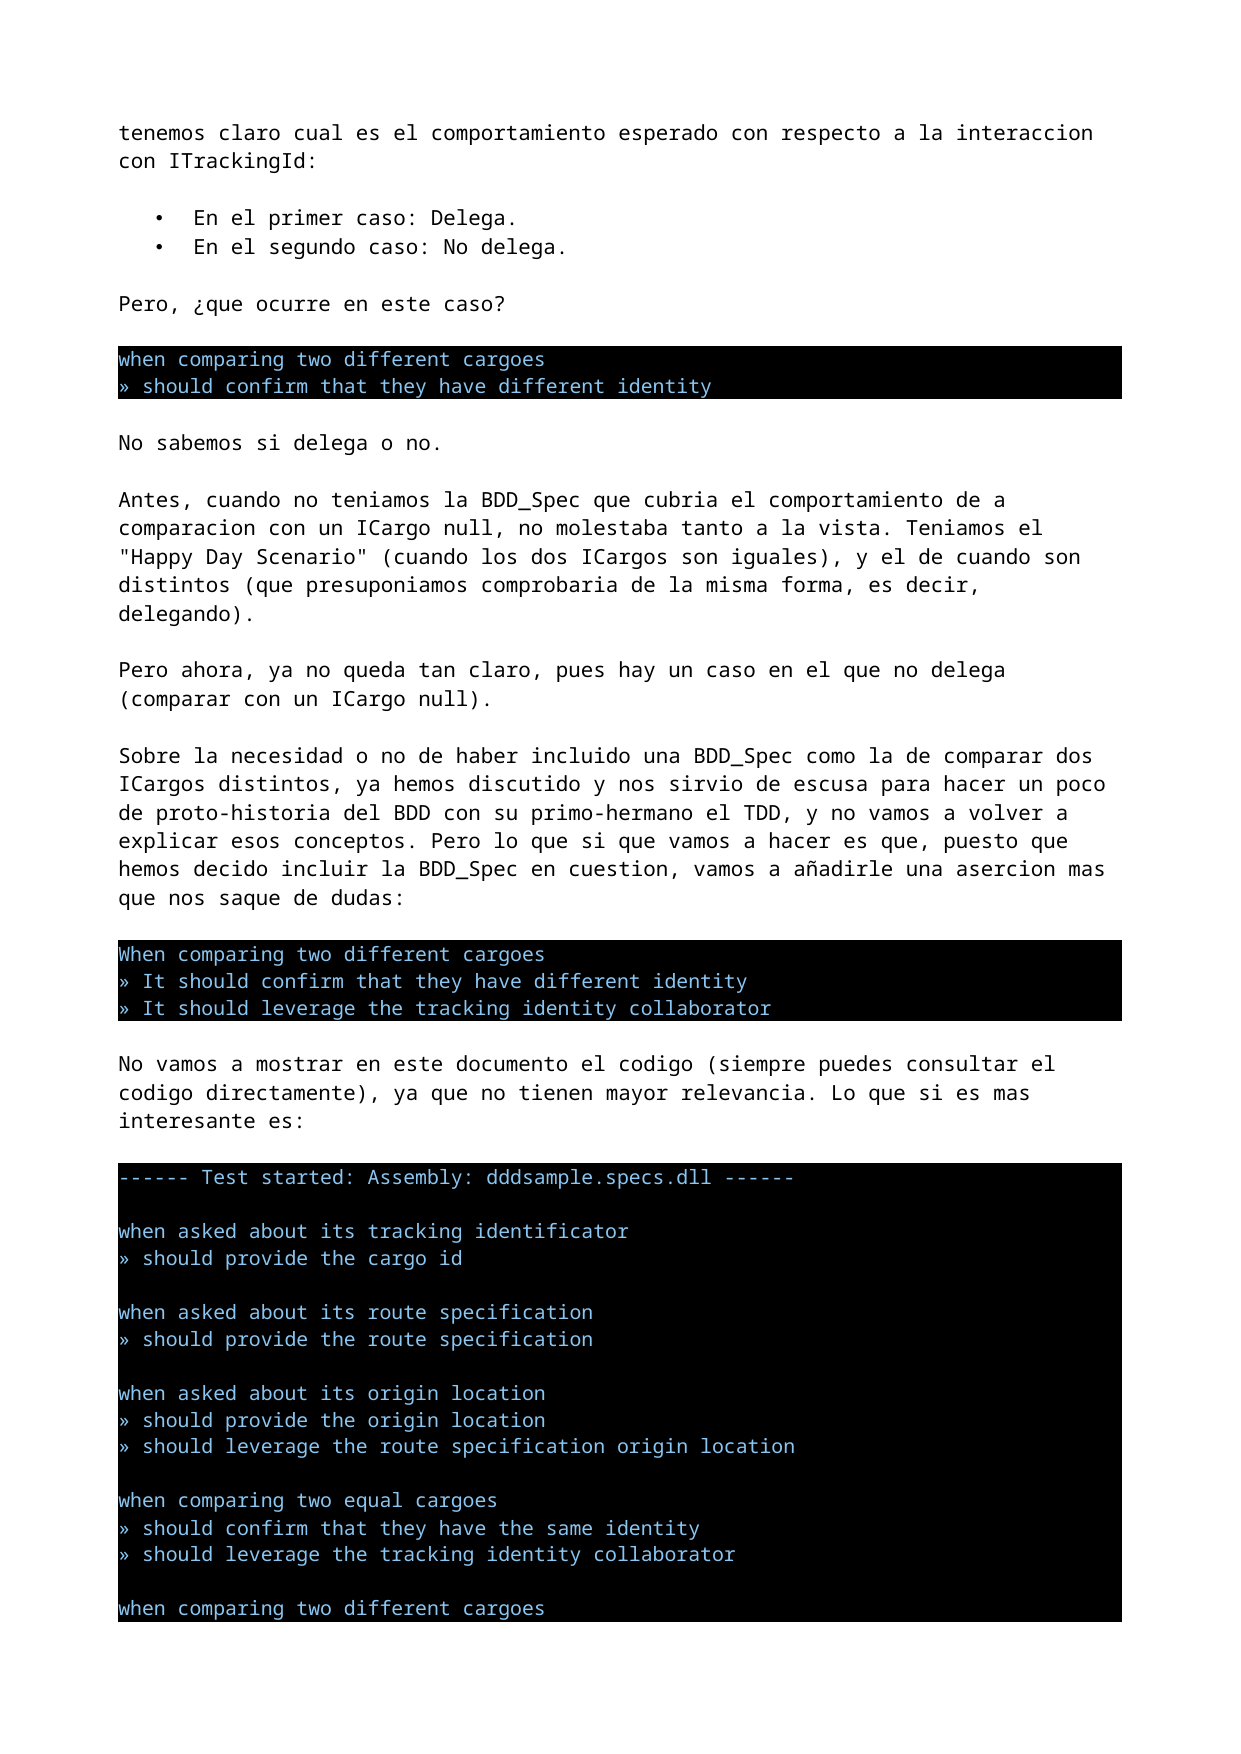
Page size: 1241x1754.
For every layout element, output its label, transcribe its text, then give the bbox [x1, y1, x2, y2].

list En el primer caso: Delega. [156, 203, 1122, 232]
text when comparing two different cargoes [118, 346, 1122, 373]
text No sabemos si delega o no. [118, 428, 1122, 456]
text Sobre la necesidad o no de haber incluido una BDD_Spec como la de comparar dos ICargos distintos, ya hemos discutido y nos sirvio de escusa para hacer un poco de proto-historia del BDD con su primo-hermano el TDD, y no vamos a volver a explicar esos conceptos. Pero lo que si que vamos a hacer es que, puesto que hemos decido incluir la BDD_Spec en cuestion, vamos a añadirle una asercion mas que nos saque de dudas: [118, 741, 1122, 911]
text No vamos a mostrar en este documento el codigo (siempre puedes consultar el codigo directamente), ya que no tienen mayor relevancia. Lo que si es mas interesante es: [118, 1049, 1122, 1134]
text when comparing two equal cargoes [118, 1487, 1122, 1514]
text when comparing two different cargoes [118, 1595, 1122, 1622]
text » should leverage the tracking identity collaborator [118, 1541, 1122, 1568]
text » should provide the route specification [118, 1325, 1122, 1352]
text when asked about its route specification [118, 1298, 1122, 1325]
text » should provide the origin location [118, 1406, 1122, 1433]
text Pero, ¿que ocurre en este caso? [118, 289, 1122, 317]
text » It should confirm that they have different identity [118, 967, 1122, 994]
text tenemos claro cual es el comportamiento esperado con respecto a la interaccion con ITrackingId: [118, 118, 1122, 175]
text ------ Test started: Assembly: dddsample.specs.dll ------ [118, 1163, 1122, 1190]
text » should provide the cargo id [118, 1244, 1122, 1271]
text » It should leverage the tracking identity collaborator [118, 994, 1122, 1021]
text » should confirm that they have different identity [118, 373, 1122, 399]
text » should leverage the route specification origin location [118, 1433, 1122, 1460]
text When comparing two different cargoes [118, 940, 1122, 967]
list En el segundo caso: No delega. [156, 232, 1122, 260]
text Pero ahora, ya no queda tan claro, pues hay un caso en el que no delega (comparar con un ICargo null). [118, 656, 1122, 712]
text when asked about its tracking identificator [118, 1217, 1122, 1244]
text Antes, cuando no teniamos la BDD_Spec que cubria el comportamiento de a comparacion con un ICargo null, no molestaba tanto a la vista. Teniamos el "Happy Day Scenario" (cuando los dos ICargos son iguales), y el de cuando son distintos (que presuponiamos comprobaria de la misma forma, es decir, delegando). [118, 485, 1122, 627]
text when asked about its origin location [118, 1379, 1122, 1406]
text » should confirm that they have the same identity [118, 1514, 1122, 1541]
